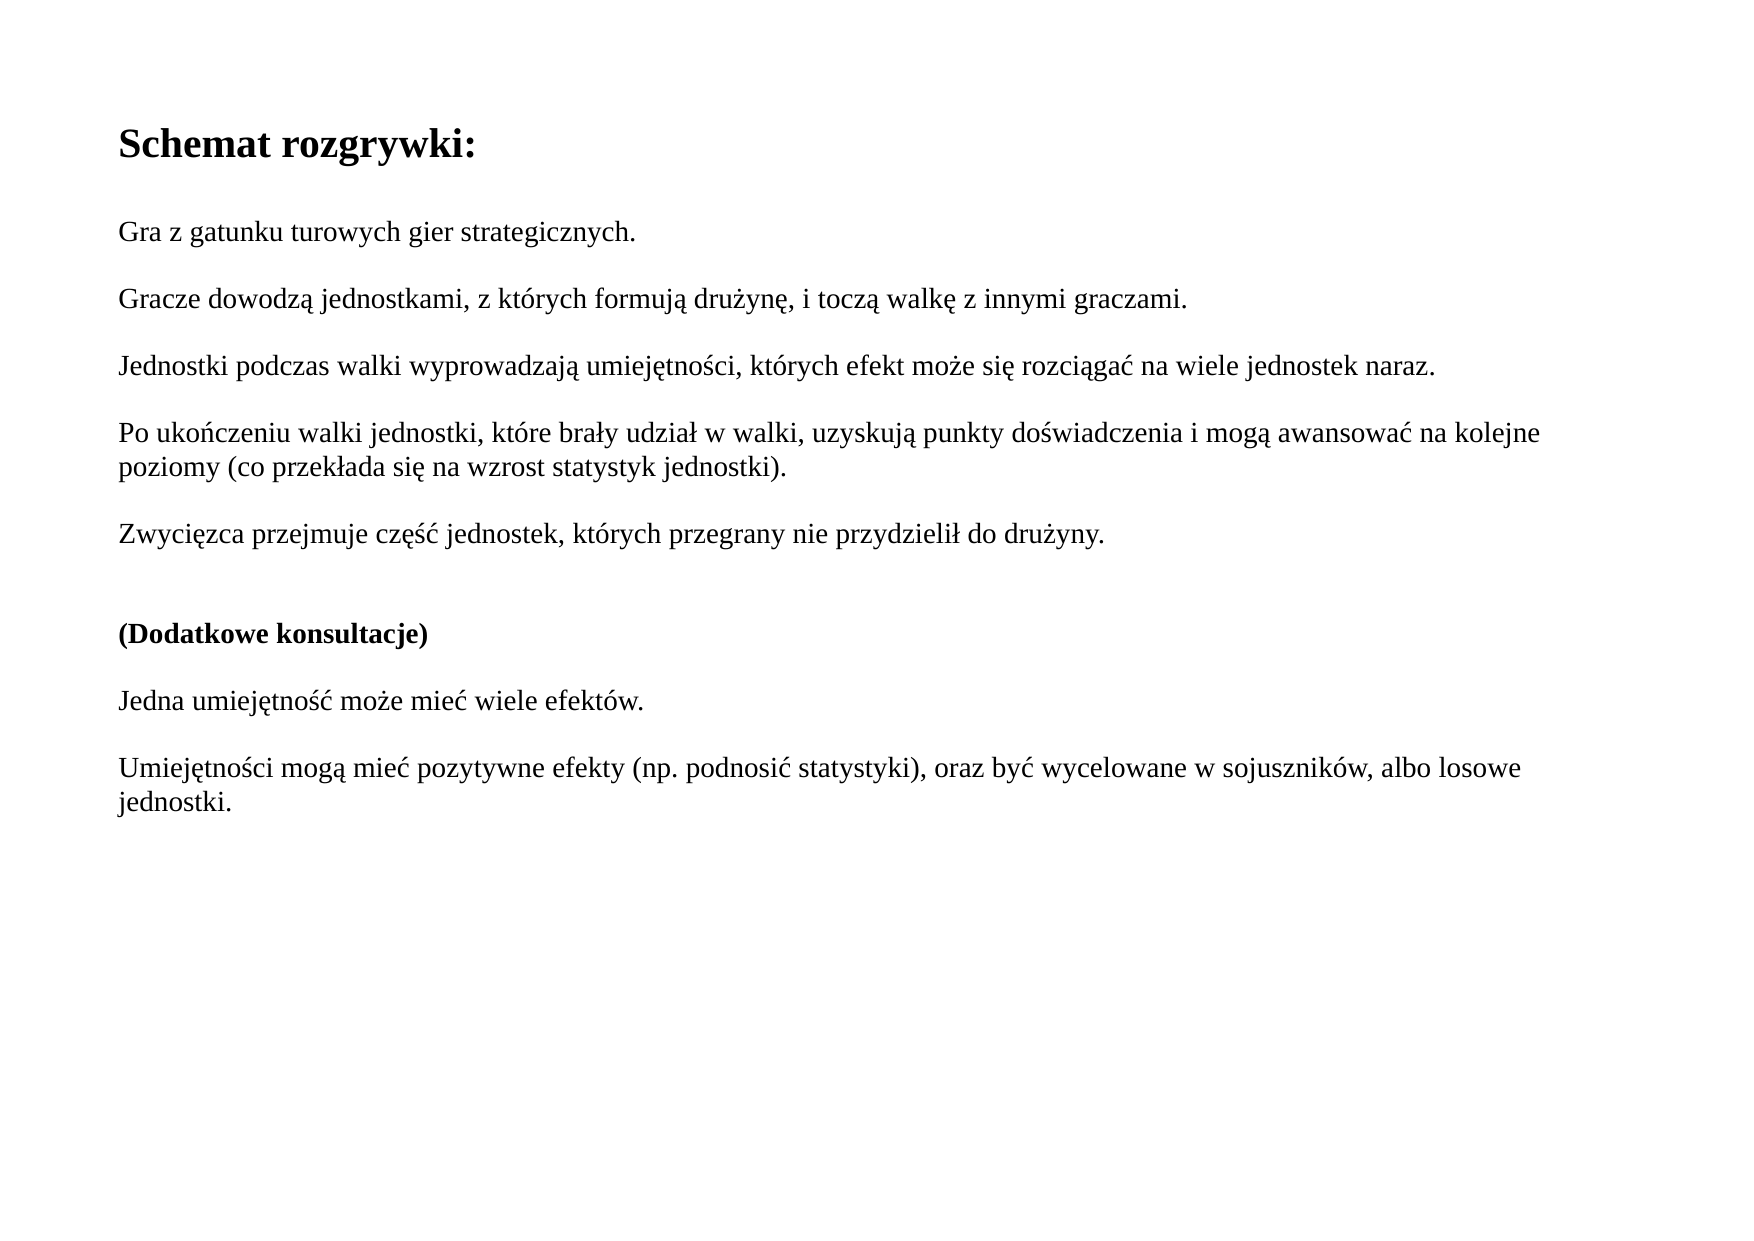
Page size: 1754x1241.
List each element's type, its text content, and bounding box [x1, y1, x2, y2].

text Umiejętności mogą mieć pozytywne efekty (np. podnosić statystyki), oraz być wycelowane w sojuszników, albo losowe jednostki. [118, 751, 1636, 818]
text Po ukończeniu walki jednostki, które brały udział w walki, uzyskują punkty doświadczenia i mogą awansować na kolejne poziomy (co przekłada się na wzrost statystyk jednostki). [118, 415, 1636, 482]
text Zwycięzca przejmuje część jednostek, których przegrany nie przydzielił do drużyny. [118, 516, 1636, 549]
text Jedna umiejętność może mieć wiele efektów. [118, 683, 1636, 717]
text Schemat rozgrywki: [118, 118, 1636, 166]
text Gracze dowodzą jednostkami, z których formują drużynę, i toczą walkę z innymi graczami. [118, 281, 1636, 314]
text Jednostki podczas walki wyprowadzają umiejętności, których efekt może się rozciągać na wiele jednostek naraz. [118, 348, 1636, 382]
text Gra z gatunku turowych gier strategicznych. [118, 214, 1636, 247]
text (Dodatkowe konsultacje) [118, 616, 1636, 650]
